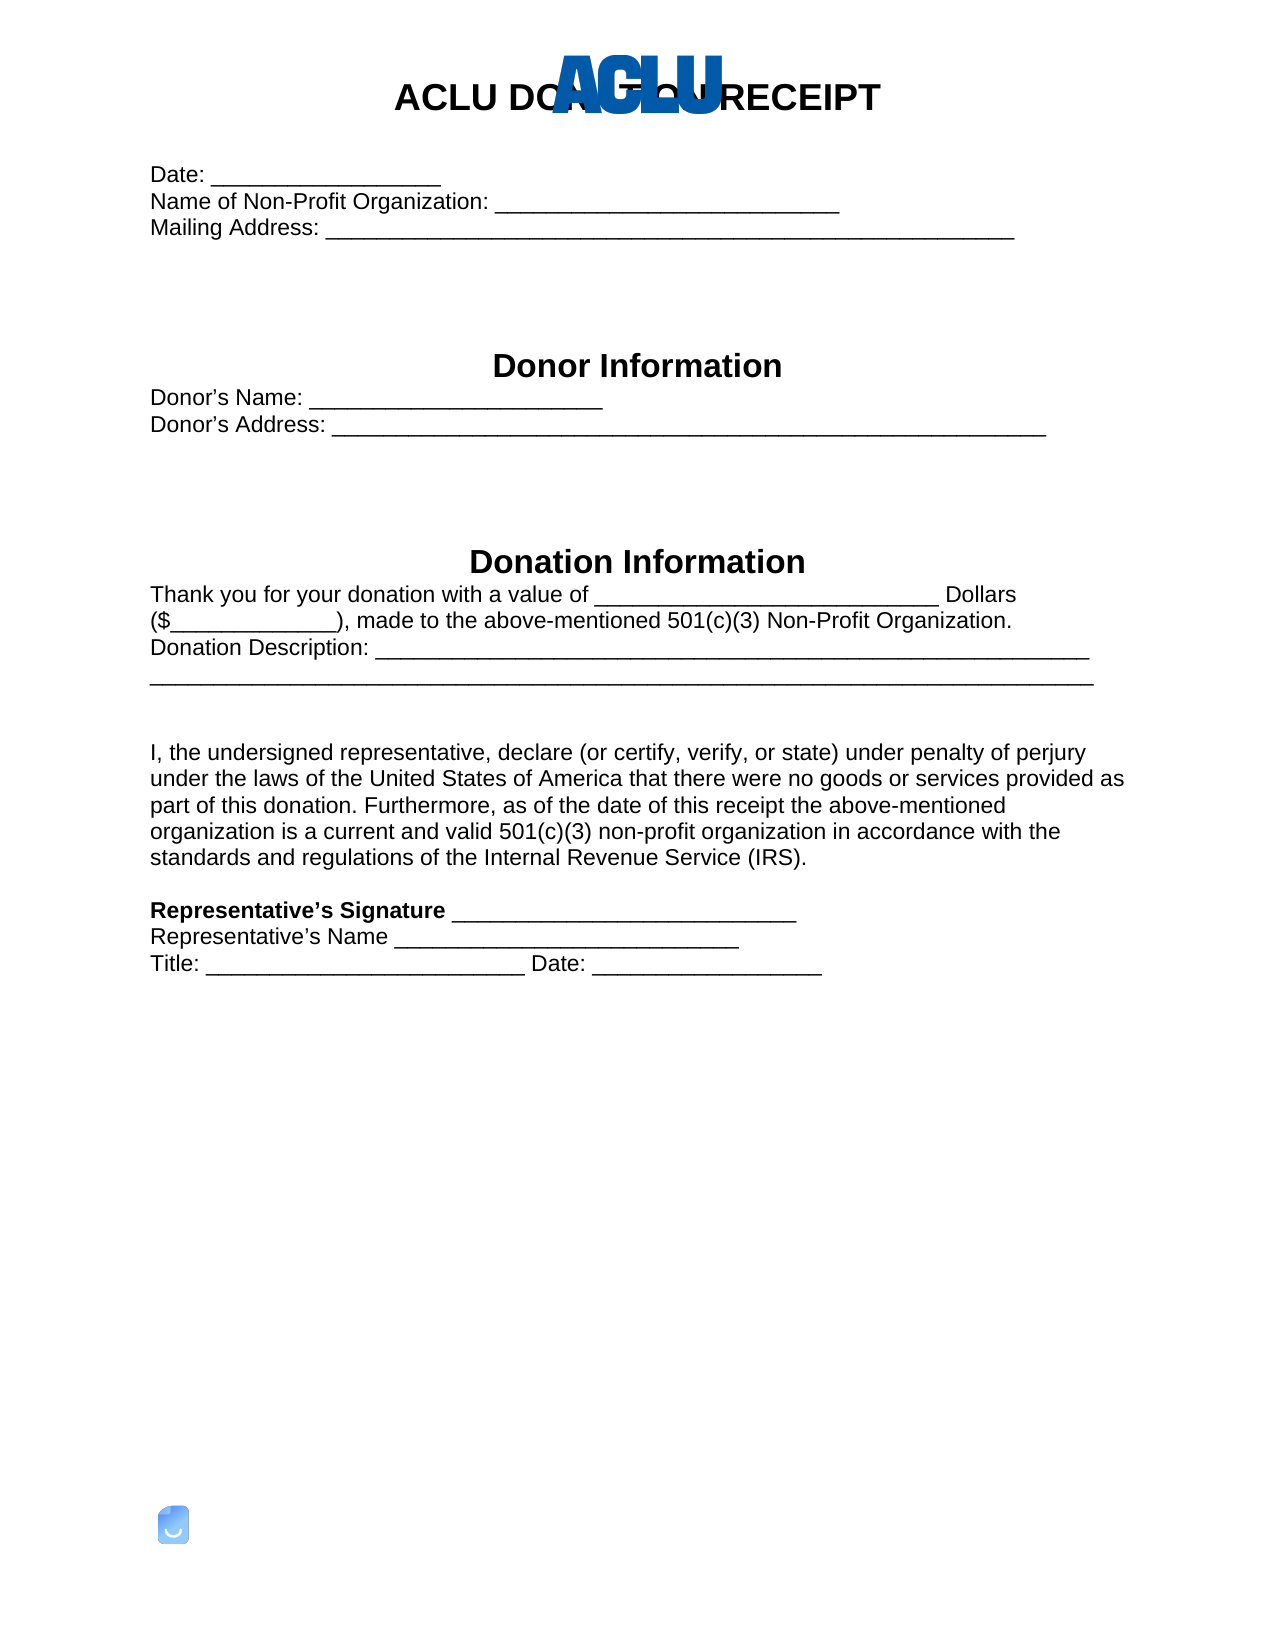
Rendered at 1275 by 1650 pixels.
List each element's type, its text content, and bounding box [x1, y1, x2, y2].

text Donation Description: ________________________________________________________ __________________________________________________________________________ [150, 633, 1125, 686]
text Mailing Address: ______________________________________________________ [150, 214, 1125, 240]
text Donor Information [150, 346, 1125, 384]
text I, the undersigned representative, declare (or certify, verify, or state) under penalty of perjury under the laws of the United States of America that there were no goods or services provided as part of this donation. Furthermore, as of the date of this receipt the above-mentioned organization is a current and valid 501(c)(3) non-profit organization in accordance with the standards and regulations of the Internal Revenue Service (IRS). [150, 739, 1125, 871]
text ACLU DONATION RECEIPT [150, 75, 1125, 118]
text Name of Non-Profit Organization: ___________________________ [150, 188, 1125, 214]
text Representative’s Name ___________________________ [150, 923, 1125, 950]
text Title: _________________________ Date: __________________ [150, 950, 1125, 976]
text Date: __________________ [150, 161, 1125, 188]
text Representative’s Signature ___________________________ [150, 897, 1125, 923]
text Thank you for your donation with a value of ___________________________ Dollars ($_____________), made to the above-mentioned 501(c)(3) Non-Profit Organization. [150, 581, 1125, 633]
text Donor’s Name: _______________________ [150, 384, 1125, 411]
text Donor’s Address: ________________________________________________________ [150, 411, 1125, 437]
text Donation Information [150, 542, 1125, 581]
